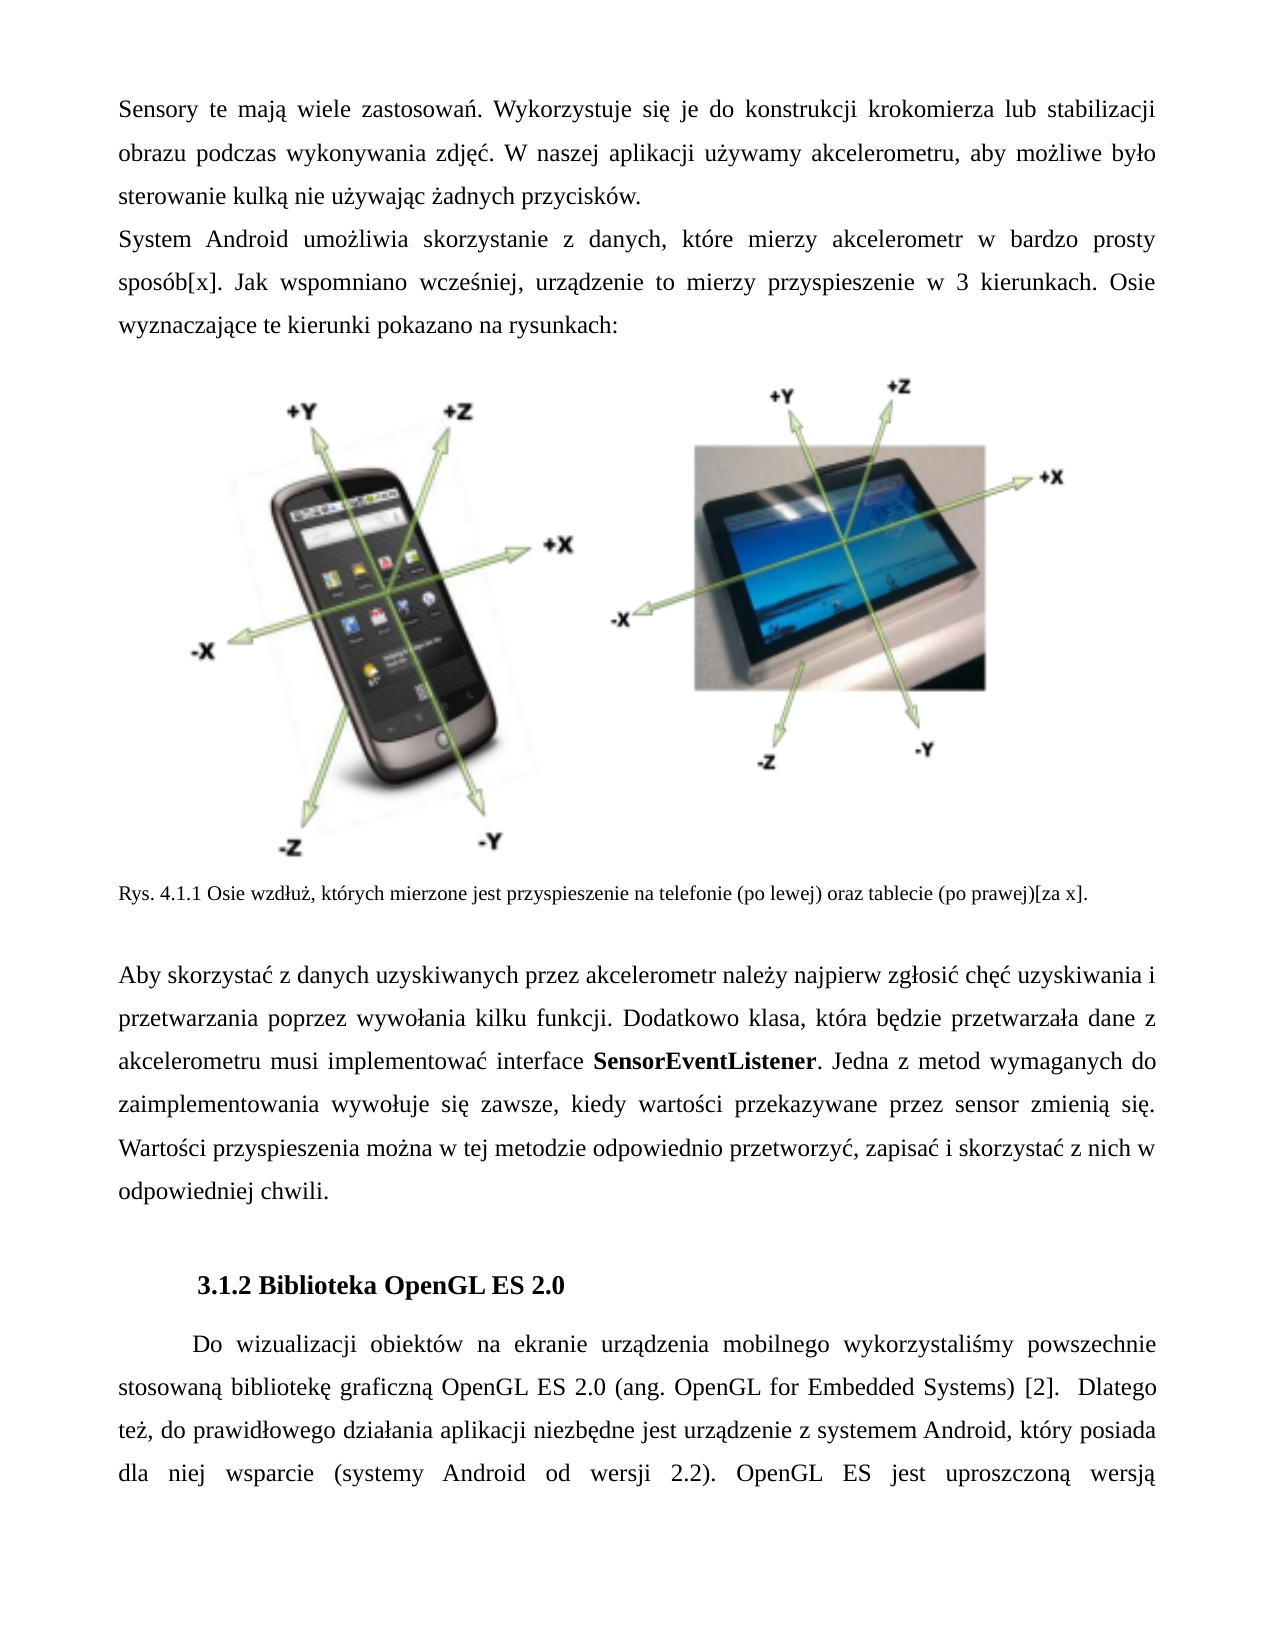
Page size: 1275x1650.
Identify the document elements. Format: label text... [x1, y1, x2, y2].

text System Android umożliwia skorzystanie z danych, które mierzy akcelerometr w bardzo prosty sposób[x]. Jak wspomniano wcześniej, urządzenie to mierzy przyspieszenie w 3 kierunkach. Osie wyznaczające te kierunki pokazano na rysunkach: [118, 224, 1157, 339]
text Rys. 4.1.1 Osie wzdłuż, których mierzone jest przyspieszenie na telefonie (po lewej) oraz tablecie (po prawej)[za x]. [118, 353, 1157, 905]
subtitle Biblioteka OpenGL ES 2.0 [191, 1269, 1157, 1300]
text Aby skorzystać z danych uzyskiwanych przez akcelerometr należy najpierw zgłosić chęć uzyskiwania i przetwarzania poprzez wywołania kilku funkcji. Dodatkowo klasa, która będzie przetwarzała dane z akcelerometru musi implementować interface SensorEventListener. Jedna z metod wymaganych do zaimplementowania wywołuje się zawsze, kiedy wartości przekazywane przez sensor zmienią się. Wartości przyspieszenia można w tej metodzie odpowiednio przetworzyć, zapisać i skorzystać z nich w odpowiedniej chwili. [118, 960, 1157, 1204]
picture [170, 383, 594, 880]
text Do wizualizacji obiektów na ekranie urządzenia mobilnego wykorzystaliśmy powszechnie stosowaną bibliotekę graficzną OpenGL ES 2.0 (ang. OpenGL for Embedded Systems) [2]. Dlatego też, do prawidłowego działania aplikacji niezbędne jest urządzenie z systemem Android, który posiada dla niej wsparcie (systemy Android od wersji 2.2). OpenGL ES jest uproszczoną wersją [118, 1329, 1157, 1487]
picture [597, 370, 1078, 789]
text Sensory te mają wiele zastosowań. Wykorzystuje się je do konstrukcji krokomierza lub stabilizacji obrazu podczas wykonywania zdjęć. W naszej aplikacji używamy akcelerometru, aby możliwe było sterowanie kulką nie używając żadnych przycisków. [118, 94, 1157, 209]
